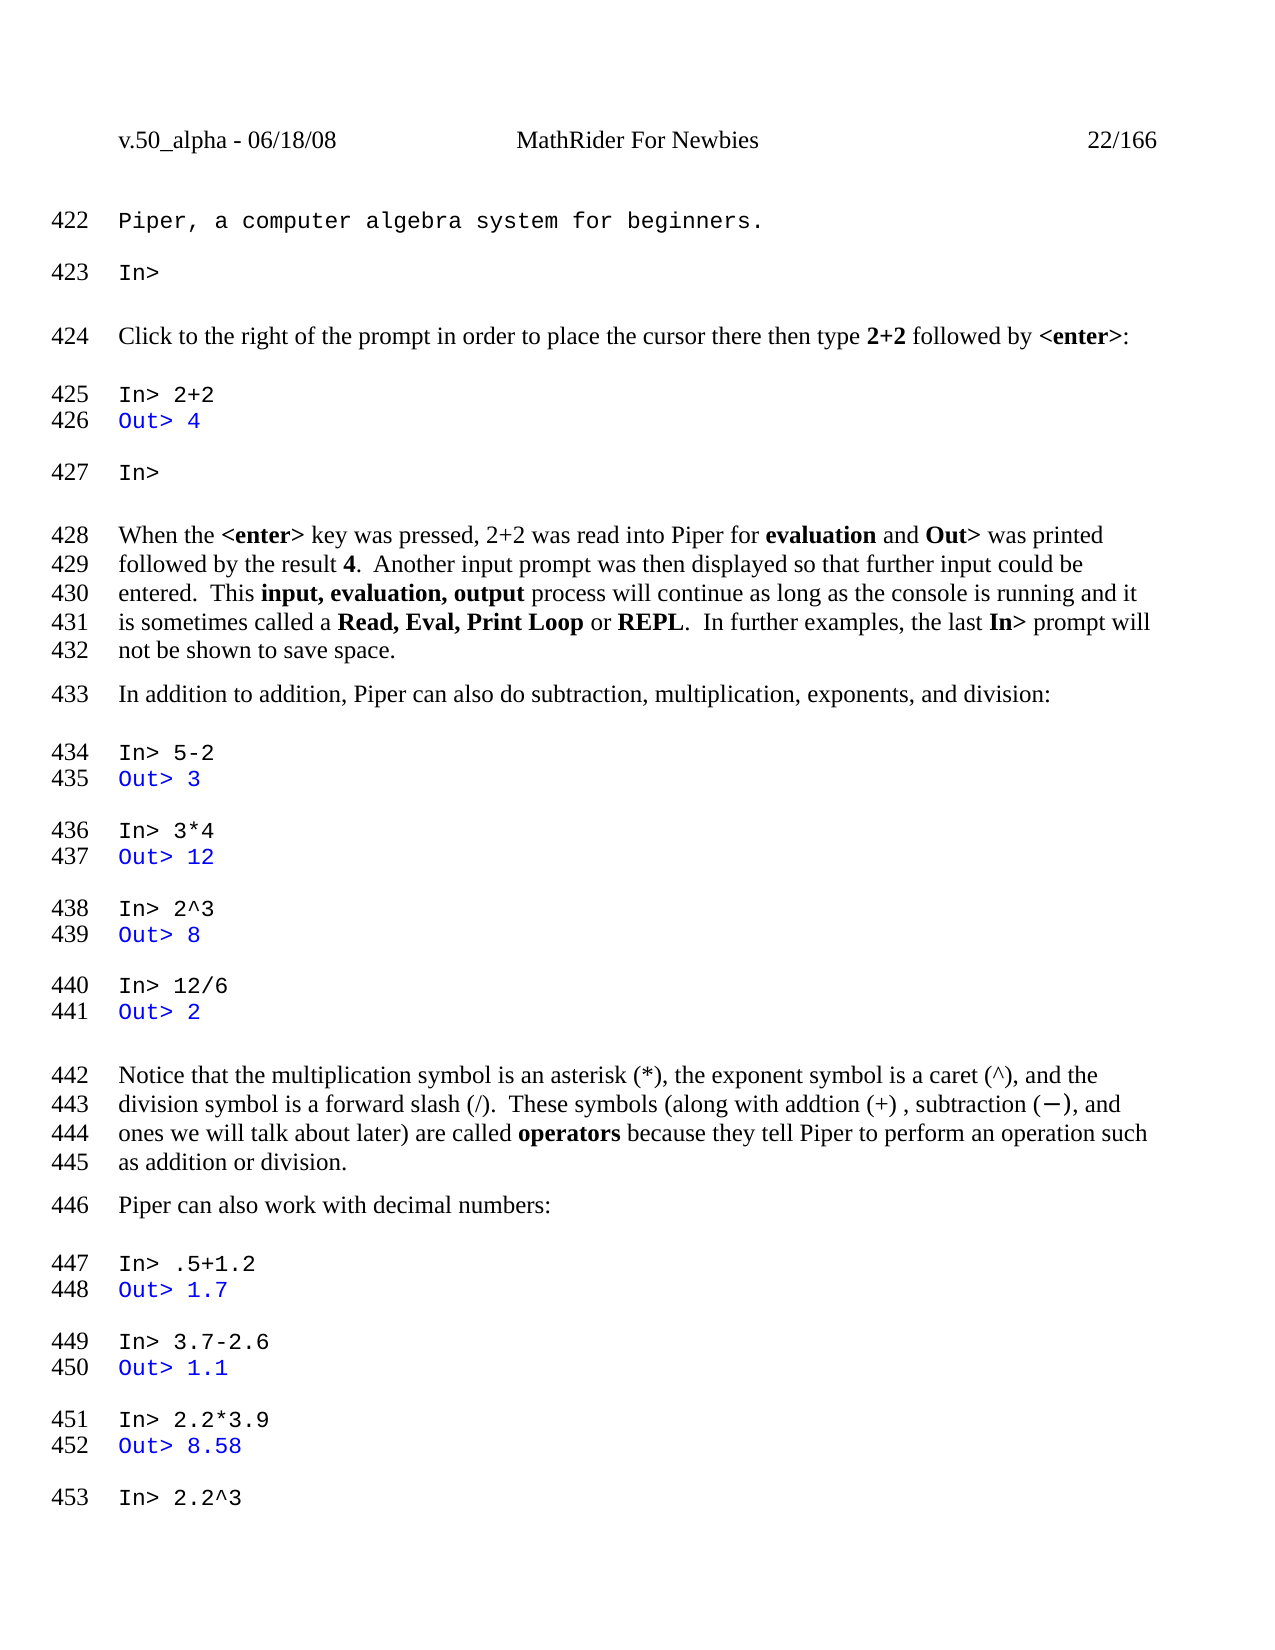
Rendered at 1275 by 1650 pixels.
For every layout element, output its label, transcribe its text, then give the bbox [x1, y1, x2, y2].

text Piper, a computer algebra system for beginners. [118, 210, 1157, 236]
text Out> 2 [118, 1001, 1157, 1027]
text In> 12/6 [118, 975, 1157, 1001]
text Out> 1.1 [118, 1357, 1157, 1382]
text Piper can also work with decimal numbers: [118, 1191, 1157, 1219]
text Notice that the multiplication symbol is an asterisk (*), the exponent symbol is a caret (^), and the division symbol is a forward slash (/). These symbols (along with addtion (+) , subtraction (−), and ones we will talk about later) are called operators because they tell Piper to perform an operation such as addition or division. [118, 1060, 1157, 1176]
text Out> 1.7 [118, 1279, 1157, 1305]
text Out> 8.58 [118, 1434, 1157, 1460]
text In> 3*4 [118, 819, 1157, 845]
text In> 2^3 [118, 897, 1157, 923]
text In> .5+1.2 [118, 1253, 1157, 1279]
text Out> 4 [118, 409, 1157, 435]
text In> [118, 262, 1157, 288]
text In> 2+2 [118, 383, 1157, 409]
text In addition to addition, Piper can also do subtraction, multiplication, exponents, and division: [118, 679, 1157, 708]
text In> 2.2*3.9 [118, 1408, 1157, 1434]
text In> 3.7-2.6 [118, 1331, 1157, 1357]
text In> 5-2 [118, 741, 1157, 767]
text Click to the right of the prompt in order to place the cursor there then type 2+2 followed by <enter>: [118, 321, 1157, 350]
text In> [118, 461, 1157, 487]
text Out> 3 [118, 767, 1157, 793]
text In> 2.2^3 [118, 1486, 1157, 1512]
text Out> 12 [118, 845, 1157, 871]
text Out> 8 [118, 923, 1157, 949]
text When the <enter> key was pressed, 2+2 was read into Piper for evaluation and Out> was printed followed by the result 4. Another input prompt was then displayed so that further input could be entered. This input, evaluation, output process will continue as long as the console is running and it is sometimes called a Read, Eval, Print Loop or REPL. In further examples, the last In> prompt will not be shown to save space. [118, 520, 1157, 664]
